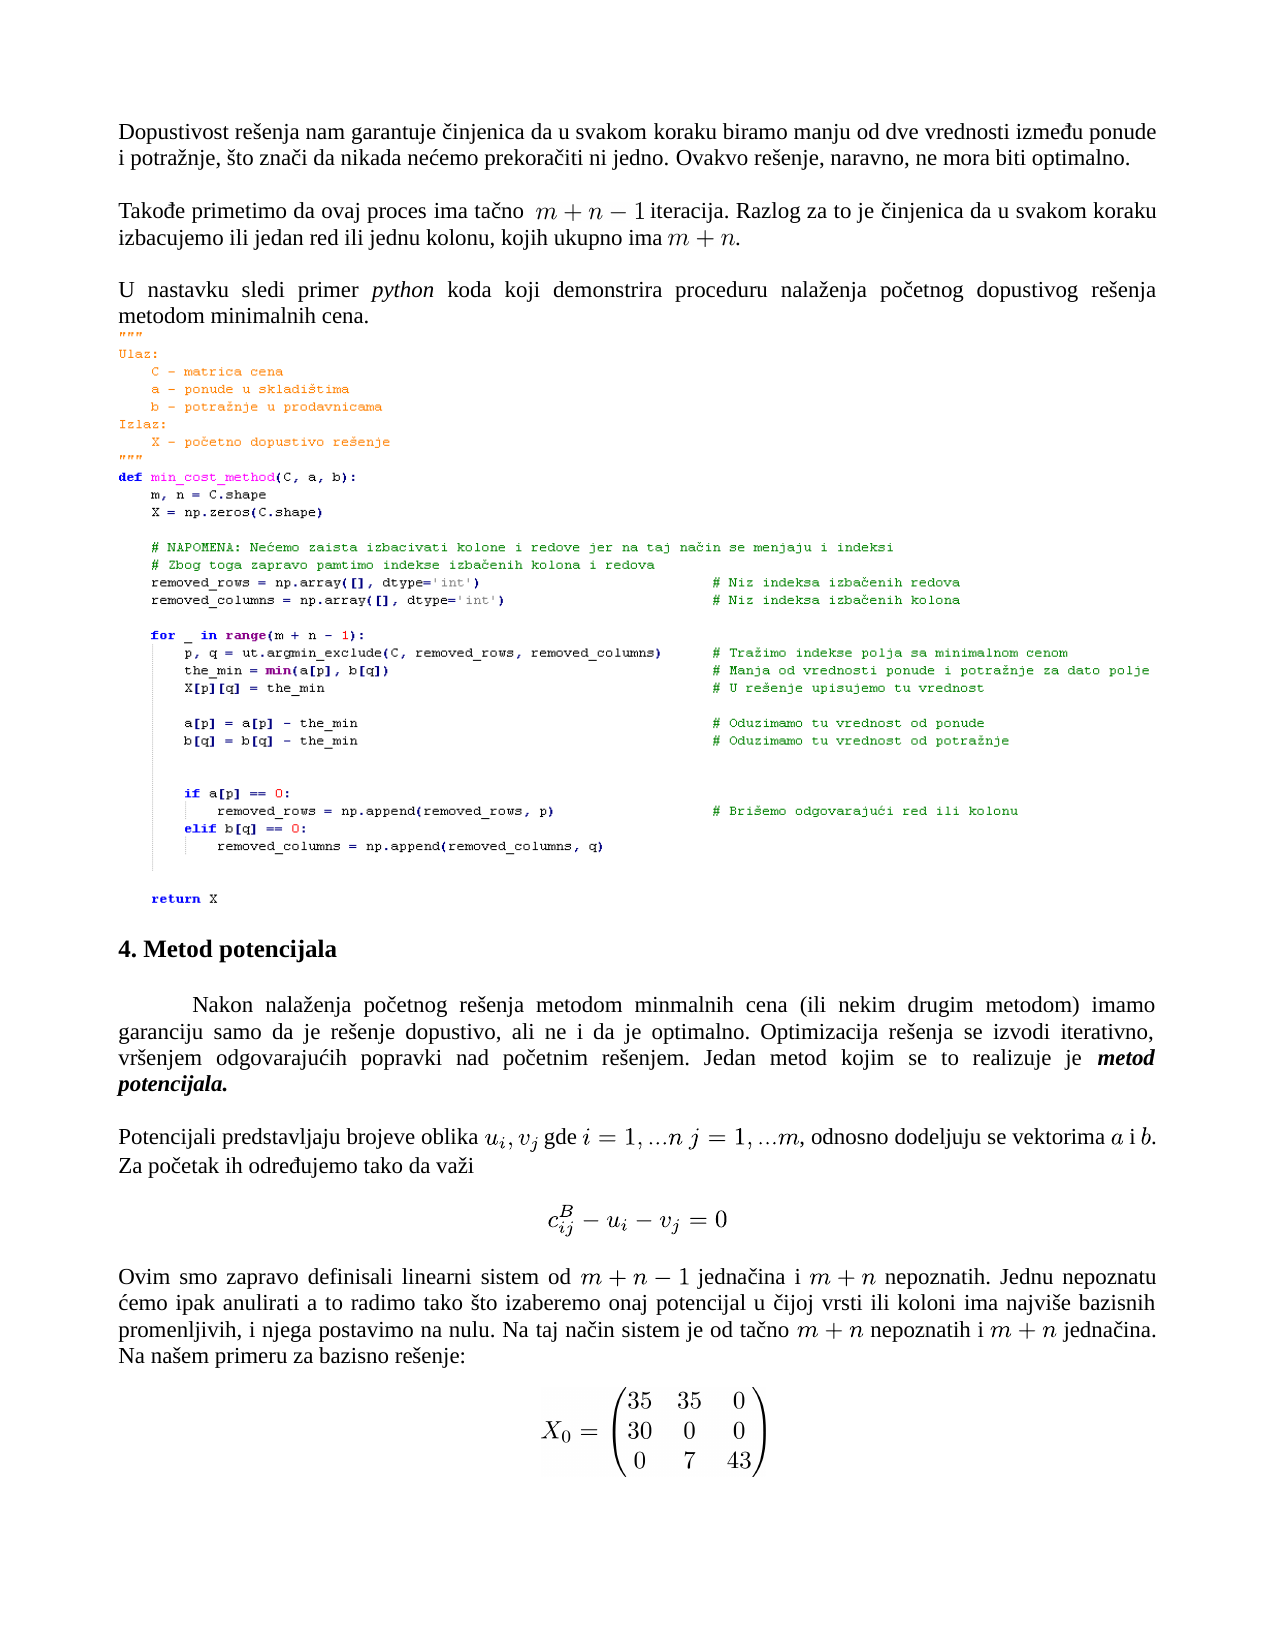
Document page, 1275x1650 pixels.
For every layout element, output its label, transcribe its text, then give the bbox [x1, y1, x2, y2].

text Potencijali predstavljaju brojeve oblika gde , odnosno dodeljuju se vektorima i . Za početak ih određujemo tako da važi [118, 1123, 1157, 1178]
picture [668, 230, 735, 247]
picture [118, 328, 1157, 908]
text U nastavku sledi primer python koda koji demonstrira proceduru nalaženja početnog dopustivog rešenja metodom minimalnih cena. [118, 276, 1157, 328]
text Nakon nalaženja početnog rešenja metodom minmalnih cena (ili nekim drugim metodom) imamo garanciju samo da je rešenje dopustivo, ali ne i da je optimalno. Optimizacija rešenja se izvodi iterativno, vršenjem odgovarajućih popravki nad početnim rešenjem. Jedan metod kojim se to realizuje je metod potencijala. [118, 991, 1157, 1097]
text Takođe primetimo da ovaj proces ima tačno iteracija. Razlog za to je činjenica da u svakom koraku izbacujemo ili jedan red ili jednu kolonu, kojih ukupno ima . [118, 197, 1157, 250]
picture [541, 1387, 766, 1477]
text 4. Metod potencijala [118, 934, 1157, 963]
text Dopustivost rešenja nam garantuje činjenica da u svakom koraku biramo manju od dve vrednosti između ponude i potražnje, što znači da nikada nećemo prekoračiti ni jedno. Ovakvo rešenje, naravno, ne mora biti optimalno. [118, 118, 1157, 171]
text Ovim smo zapravo definisali linearni sistem od jednačina i nepoznatih. Jednu nepoznatu ćemo ipak anulirati a to radimo tako što izaberemo onaj potencijal u čijoj vrsti ili koloni ima najviše bazisnih promenljivih, i njega postavimo na nulu. Na taj način sistem je od tačno nepoznatih i jednačina. Na našem primeru za bazisno rešenje: [118, 1263, 1157, 1368]
picture [536, 202, 644, 221]
